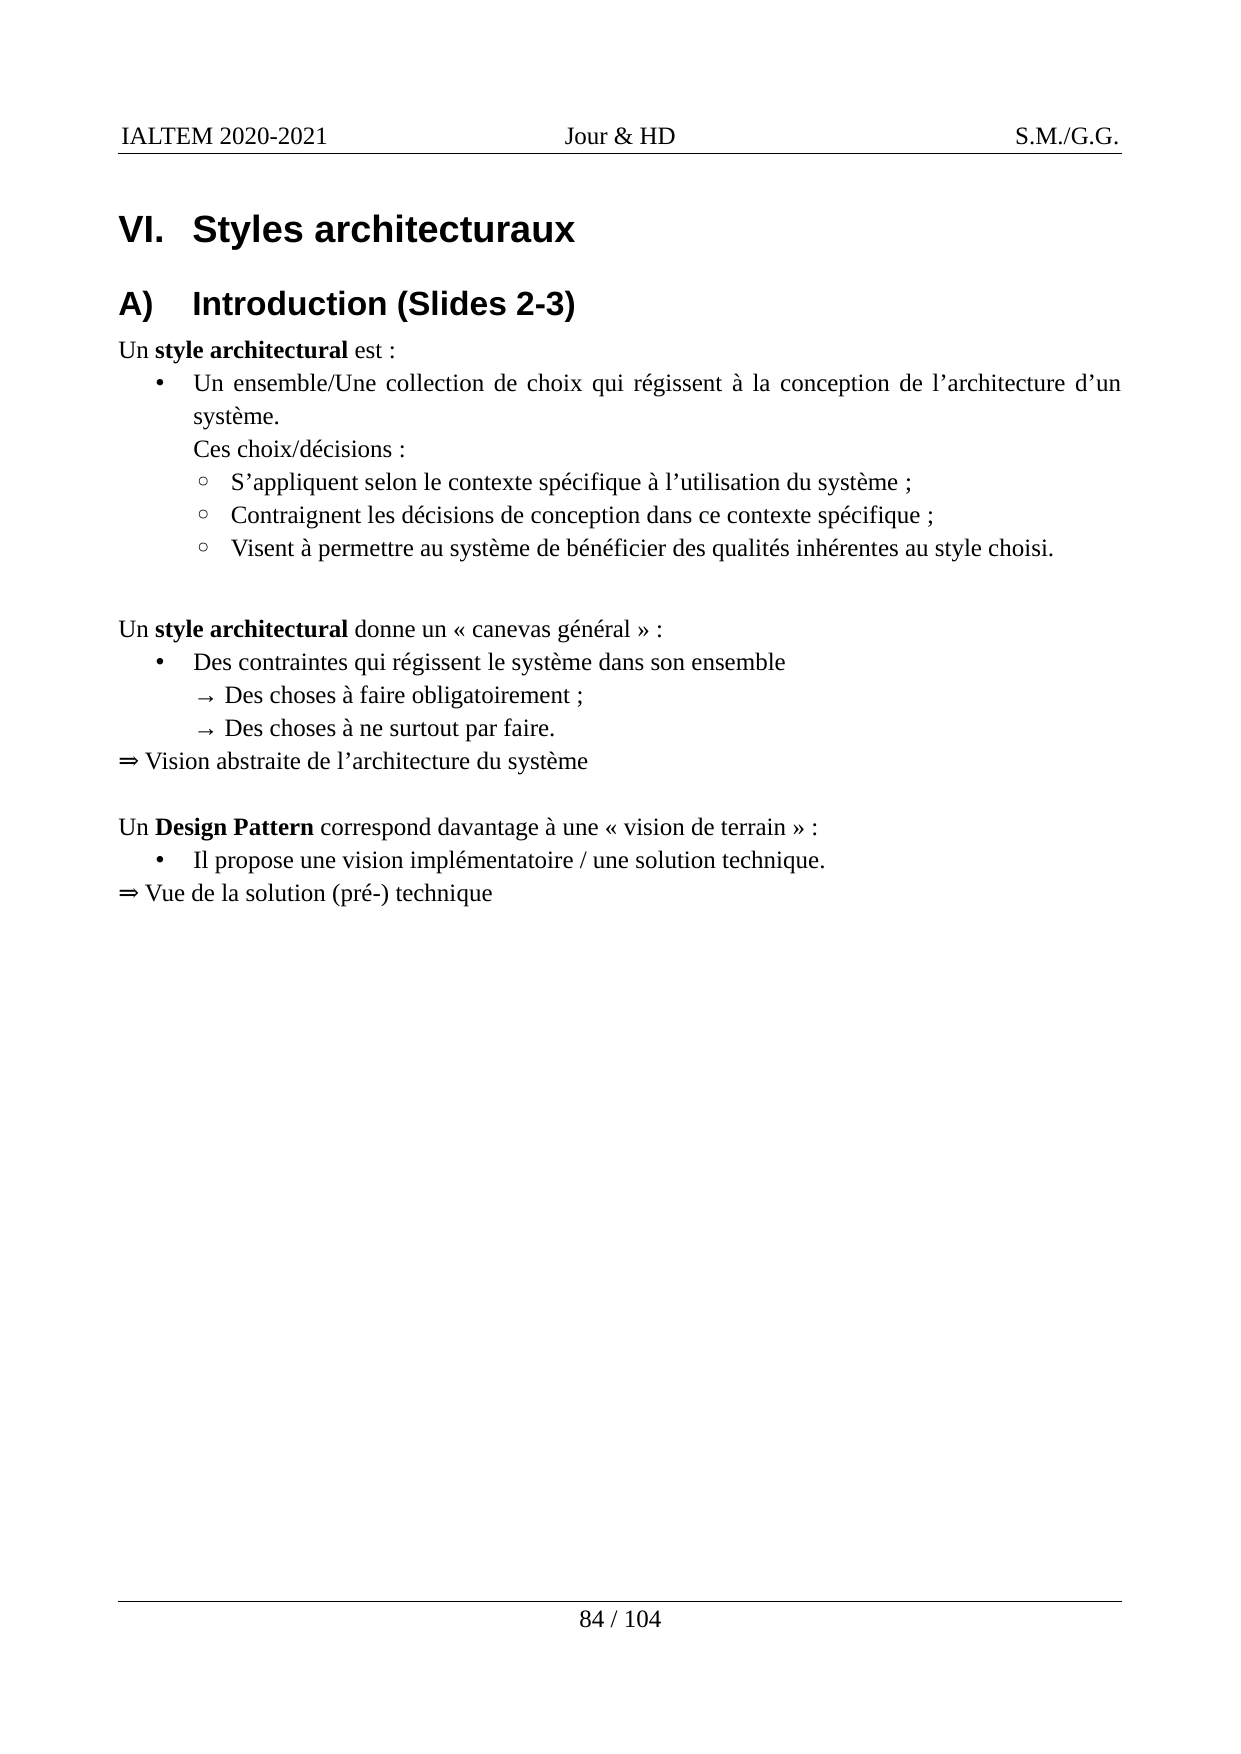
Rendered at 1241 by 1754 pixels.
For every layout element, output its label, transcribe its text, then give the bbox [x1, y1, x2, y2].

text Un style architectural donne un « canevas général » : [118, 614, 1122, 643]
list Des contraintes qui régissent le système dans son ensemble [156, 647, 1122, 676]
list → Des choses à ne surtout par faire. [156, 713, 1122, 742]
list S’appliquent selon le contexte spécifique à l’utilisation du système ; [193, 467, 1122, 496]
text ⇒ Vue de la solution (pré-) technique [118, 878, 1122, 907]
text Un style architectural est : [118, 335, 1122, 364]
list Contraignent les décisions de conception dans ce contexte spécifique ; [193, 501, 1122, 529]
subtitle Introduction (Slides 2-3) [118, 284, 1122, 323]
subtitle Styles architecturaux [118, 207, 1122, 251]
list Visent à permettre au système de bénéficier des qualités inhérentes au style choisi. [193, 533, 1122, 562]
list Un ensemble/Une collection de choix qui régissent à la conception de l’architecture d’un système. Ces choix/décisions : [156, 368, 1122, 463]
text ⇒ Vision abstraite de l’architecture du système [118, 746, 1122, 775]
list → Des choses à faire obligatoirement ; [156, 680, 1122, 709]
text Un Design Pattern correspond davantage à une « vision de terrain » : [118, 812, 1122, 841]
list Il propose une vision implémentatoire / une solution technique. [156, 845, 1122, 874]
